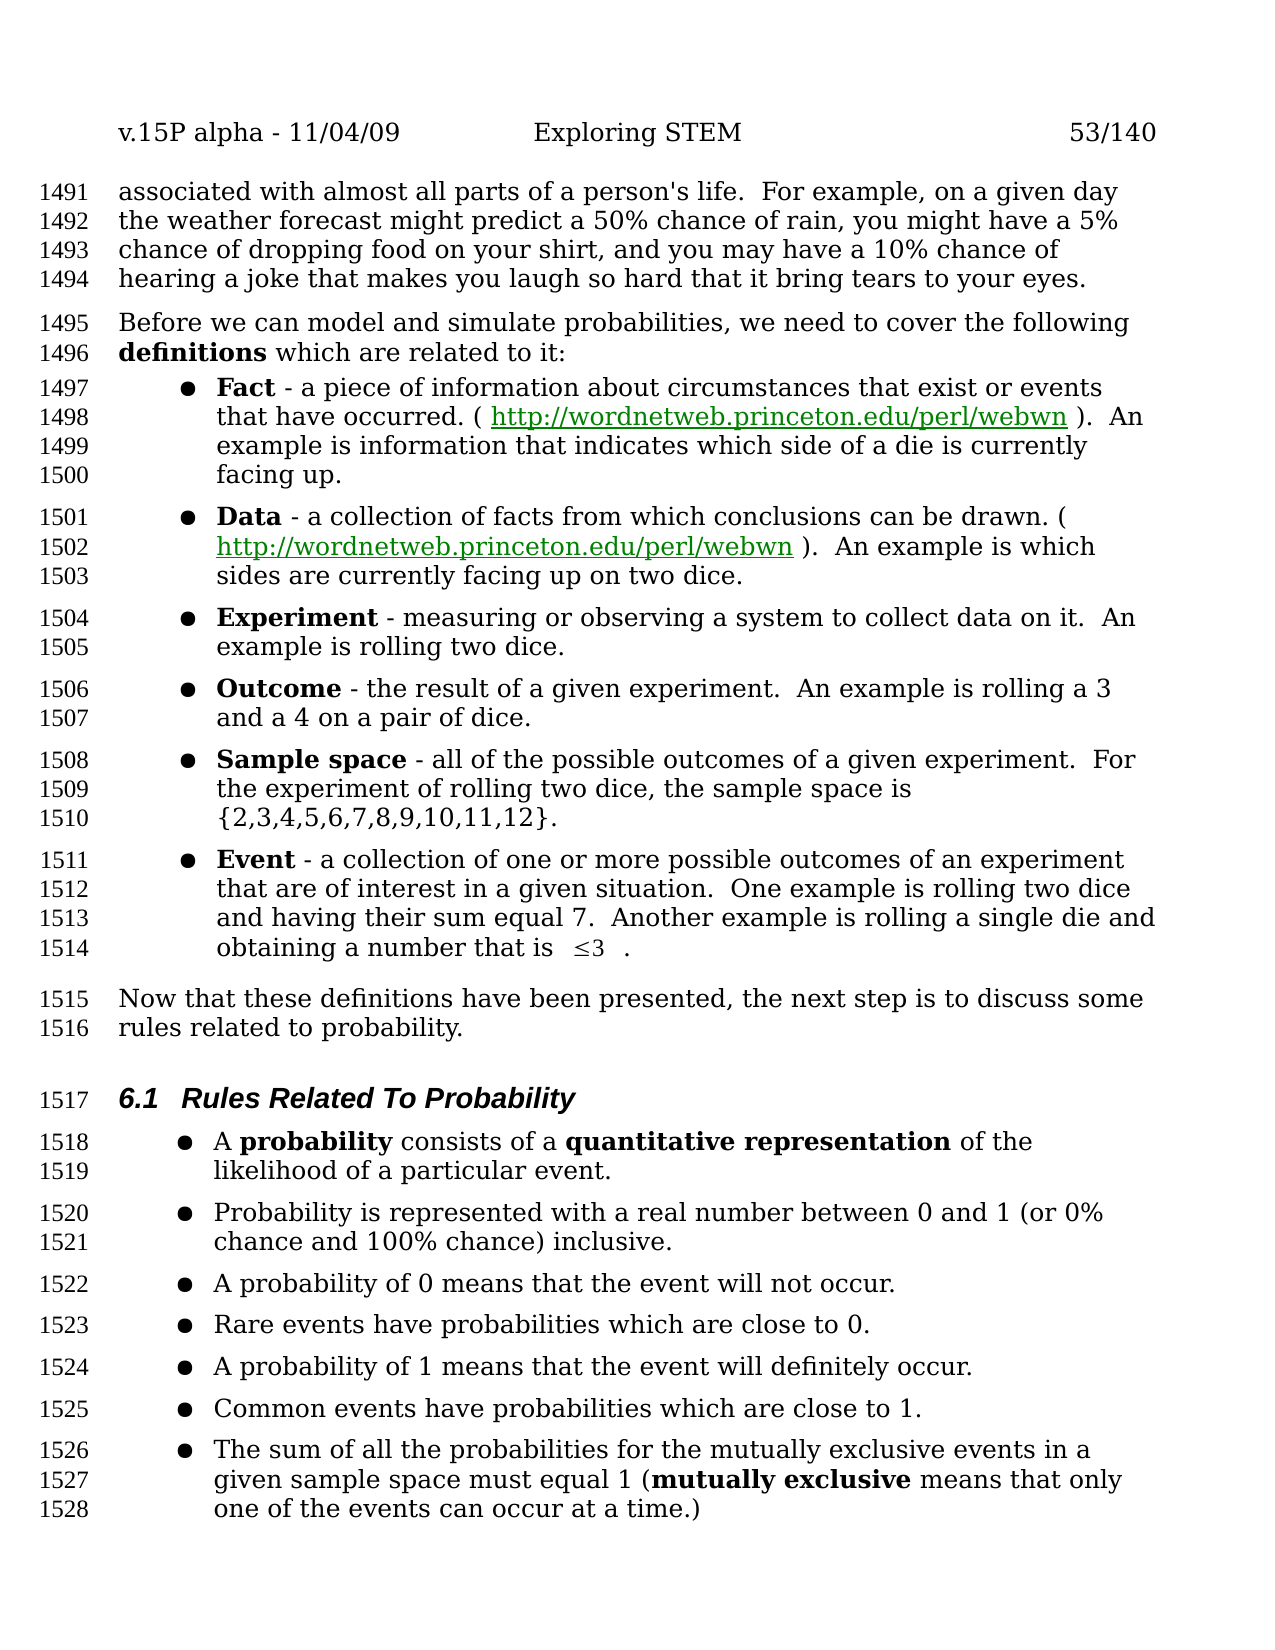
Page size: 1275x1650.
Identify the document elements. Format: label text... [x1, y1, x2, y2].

list Event - a collection of one or more possible outcomes of an experiment that are of interest in a given situation. One example is rolling two dice and having their sum equal 7. Another example is rolling a single die and obtaining a number that is. [178, 845, 1157, 963]
list A probability of 0 means that the event will not occur. [175, 1269, 1157, 1298]
list Experiment - measuring or observing a system to collect data on it. An example is rolling two dice. [178, 603, 1157, 661]
text associated with almost all parts of a person's life. For example, on a given day the weather forecast might predict a 50% chance of rain, you might have a 5% chance of dropping food on your shirt, and you may have a 10% chance of hearing a joke that makes you laugh so hard that it bring tears to your eyes. [118, 177, 1157, 293]
list Rare events have probabilities which are close to 0. [175, 1311, 1157, 1340]
list Probability is represented with a real number between 0 and 1 (or 0% chance and 100% chance) inclusive. [175, 1198, 1157, 1256]
subtitle Rules Related To Probability [118, 1082, 1157, 1115]
text Now that these definitions have been presented, the next step is to discuss some rules related to probability. [118, 984, 1157, 1042]
list Data - a collection of facts from which conclusions can be drawn. ( http://wordnetweb.princeton.edu/perl/webwn ). An example is which sides are currently facing up on two dice. [178, 502, 1157, 590]
list The sum of all the probabilities for the mutually exclusive events in a given sample space must equal 1 (mutually exclusive means that only one of the events can occur at a time.) [175, 1436, 1157, 1523]
list Common events have probabilities which are close to 1. [175, 1394, 1157, 1423]
text Before we can model and simulate probabilities, we need to cover the following definitions which are related to it: [118, 308, 1157, 367]
list A probability consists of a quantitative representation of the likelihood of a particular event. [175, 1127, 1157, 1186]
list Fact - a piece of information about circumstances that exist or events that have occurred. ( http://wordnetweb.princeton.edu/perl/webwn ). An example is information that indicates which side of a die is currently facing up. [178, 373, 1157, 490]
list Outcome - the result of a given experiment. An example is rolling a 3 and a 4 on a pair of dice. [178, 674, 1157, 732]
list A probability of 1 means that the event will definitely occur. [175, 1352, 1157, 1381]
list Sample space - all of the possible outcomes of a given experiment. For the experiment of rolling two dice, the sample space is {2,3,4,5,6,7,8,9,10,11,12}. [178, 745, 1157, 832]
